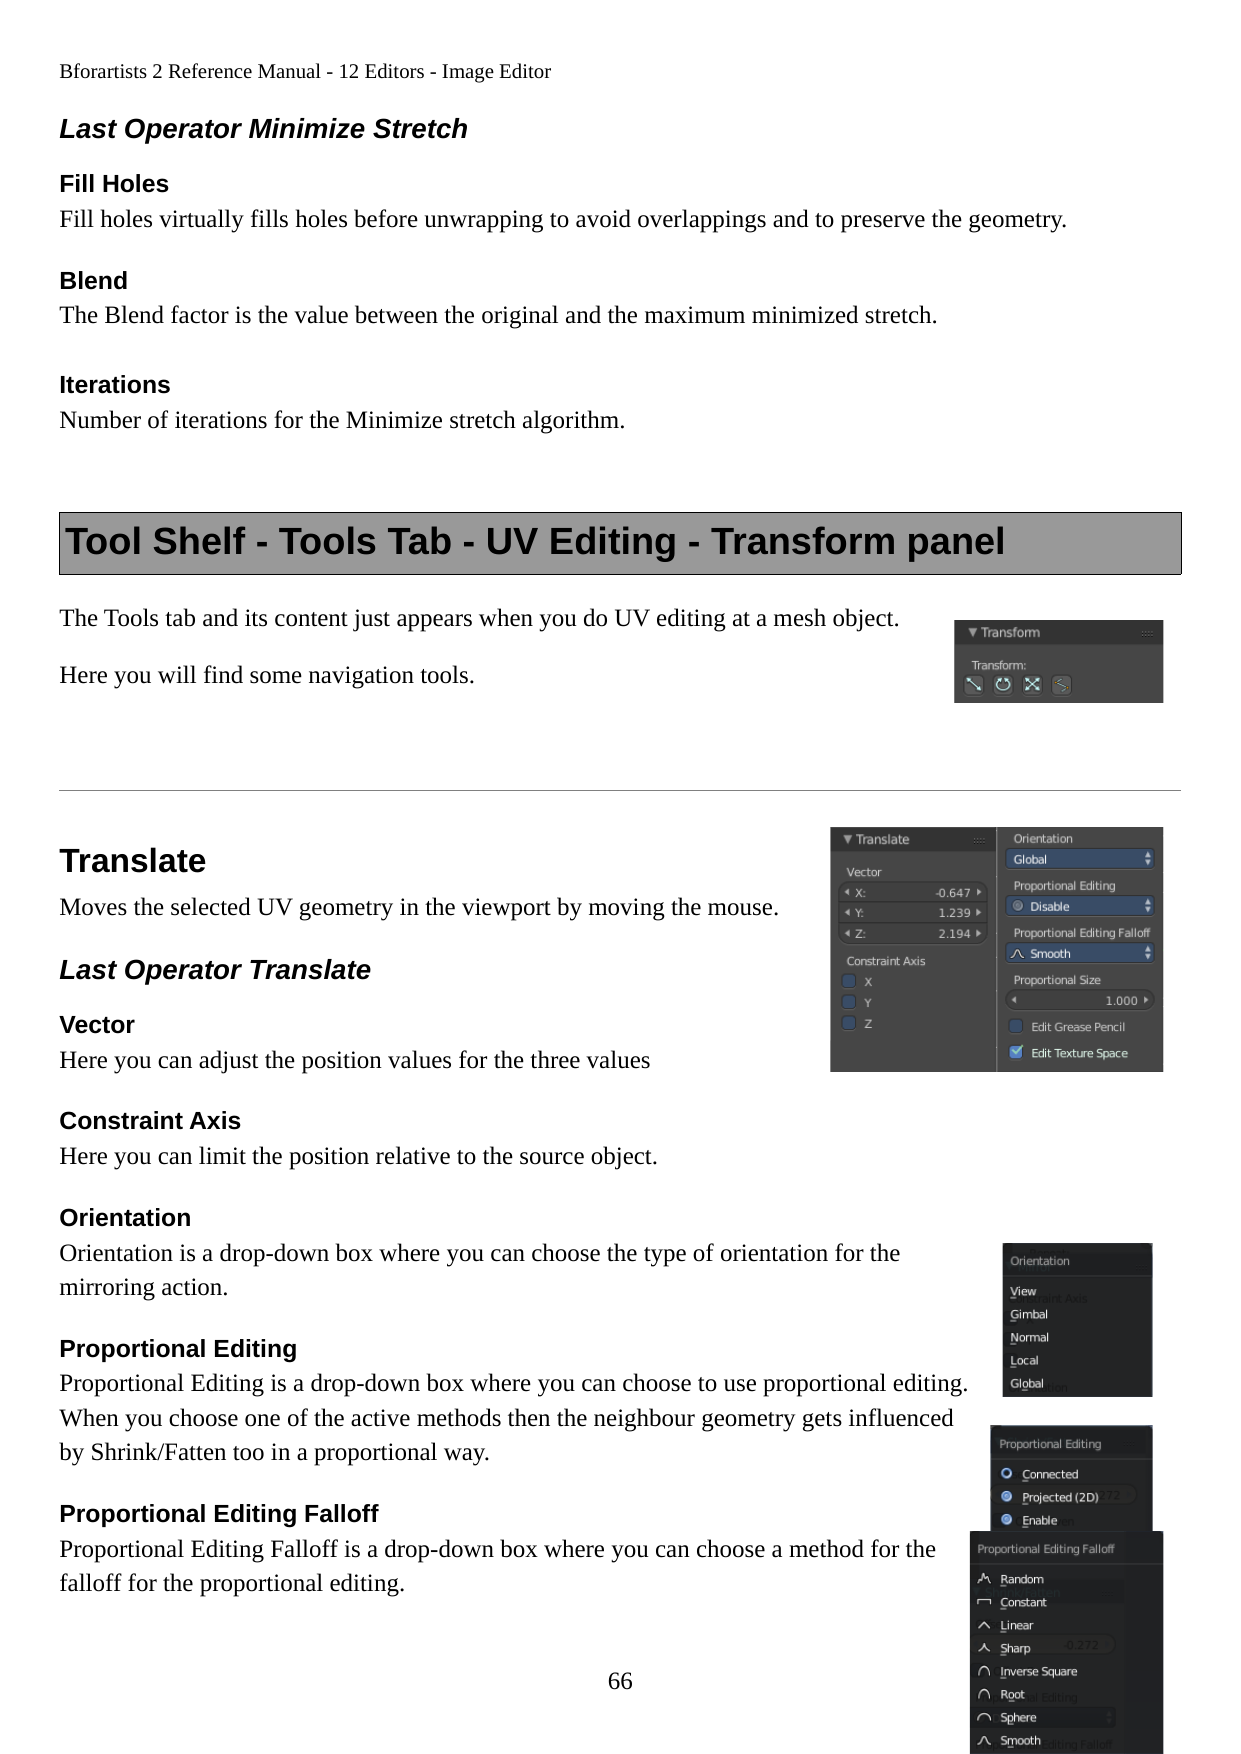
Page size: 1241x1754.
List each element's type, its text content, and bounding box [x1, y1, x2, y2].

subtitle Proportional Editing [59, 1334, 1002, 1362]
text Fill holes virtually fills holes before unwrapping to avoid overlappings and to preserve the geometry. [59, 204, 1181, 233]
subtitle Iterations [59, 371, 1181, 399]
subtitle Vector [59, 1010, 830, 1039]
text Proportional Editing Falloff is a drop-down box where you can choose a method for the falloff for the proportional editing. [59, 1534, 969, 1597]
picture [954, 620, 1164, 703]
subtitle [1164, 953, 1181, 985]
subtitle Constraint Axis [59, 1106, 1181, 1135]
text Proportional Editing is a drop-down box where you can choose to use proportional editing. When you choose one of the active methods then the neighbour geometry gets influenced by Shrink/Fatten too in a proportional way. [59, 1368, 1181, 1466]
subtitle [1164, 841, 1181, 879]
text The Tools tab and its content just appears when you do UV editing at a mesh object. [59, 603, 1181, 632]
subtitle Last Operator Translate [59, 953, 830, 985]
table_header Tool Shelf - Tools Tab - UV Editing - Transform panel [60, 513, 1181, 574]
text Number of iterations for the Minimize stretch algorithm. [59, 405, 1181, 434]
text Moves the selected UV geometry in the viewport by moving the mouse. [59, 892, 830, 920]
text Here you can adjust the position values for the three values [59, 1045, 1181, 1074]
picture [969, 1425, 1164, 1754]
subtitle [1164, 1010, 1181, 1039]
picture [830, 827, 1164, 1072]
subtitle Orientation [59, 1203, 1181, 1231]
text Here you can limit the position relative to the source object. [59, 1141, 1181, 1170]
picture [1002, 1243, 1153, 1397]
subtitle Last Operator Minimize Stretch [59, 113, 1181, 144]
subtitle Translate [59, 841, 830, 879]
text Here you will find some navigation tools. [59, 661, 954, 689]
subtitle [1153, 1334, 1181, 1362]
text Orientation is a drop-down box where you can choose the type of orientation for the mirroring action. [59, 1238, 1181, 1301]
subtitle Proportional Editing Falloff [59, 1499, 990, 1527]
subtitle Fill Holes [59, 169, 1181, 198]
subtitle Blend [59, 266, 1181, 294]
text The Blend factor is the value between the original and the maximum minimized stretch. [59, 301, 1181, 329]
subtitle [1153, 1499, 1181, 1527]
